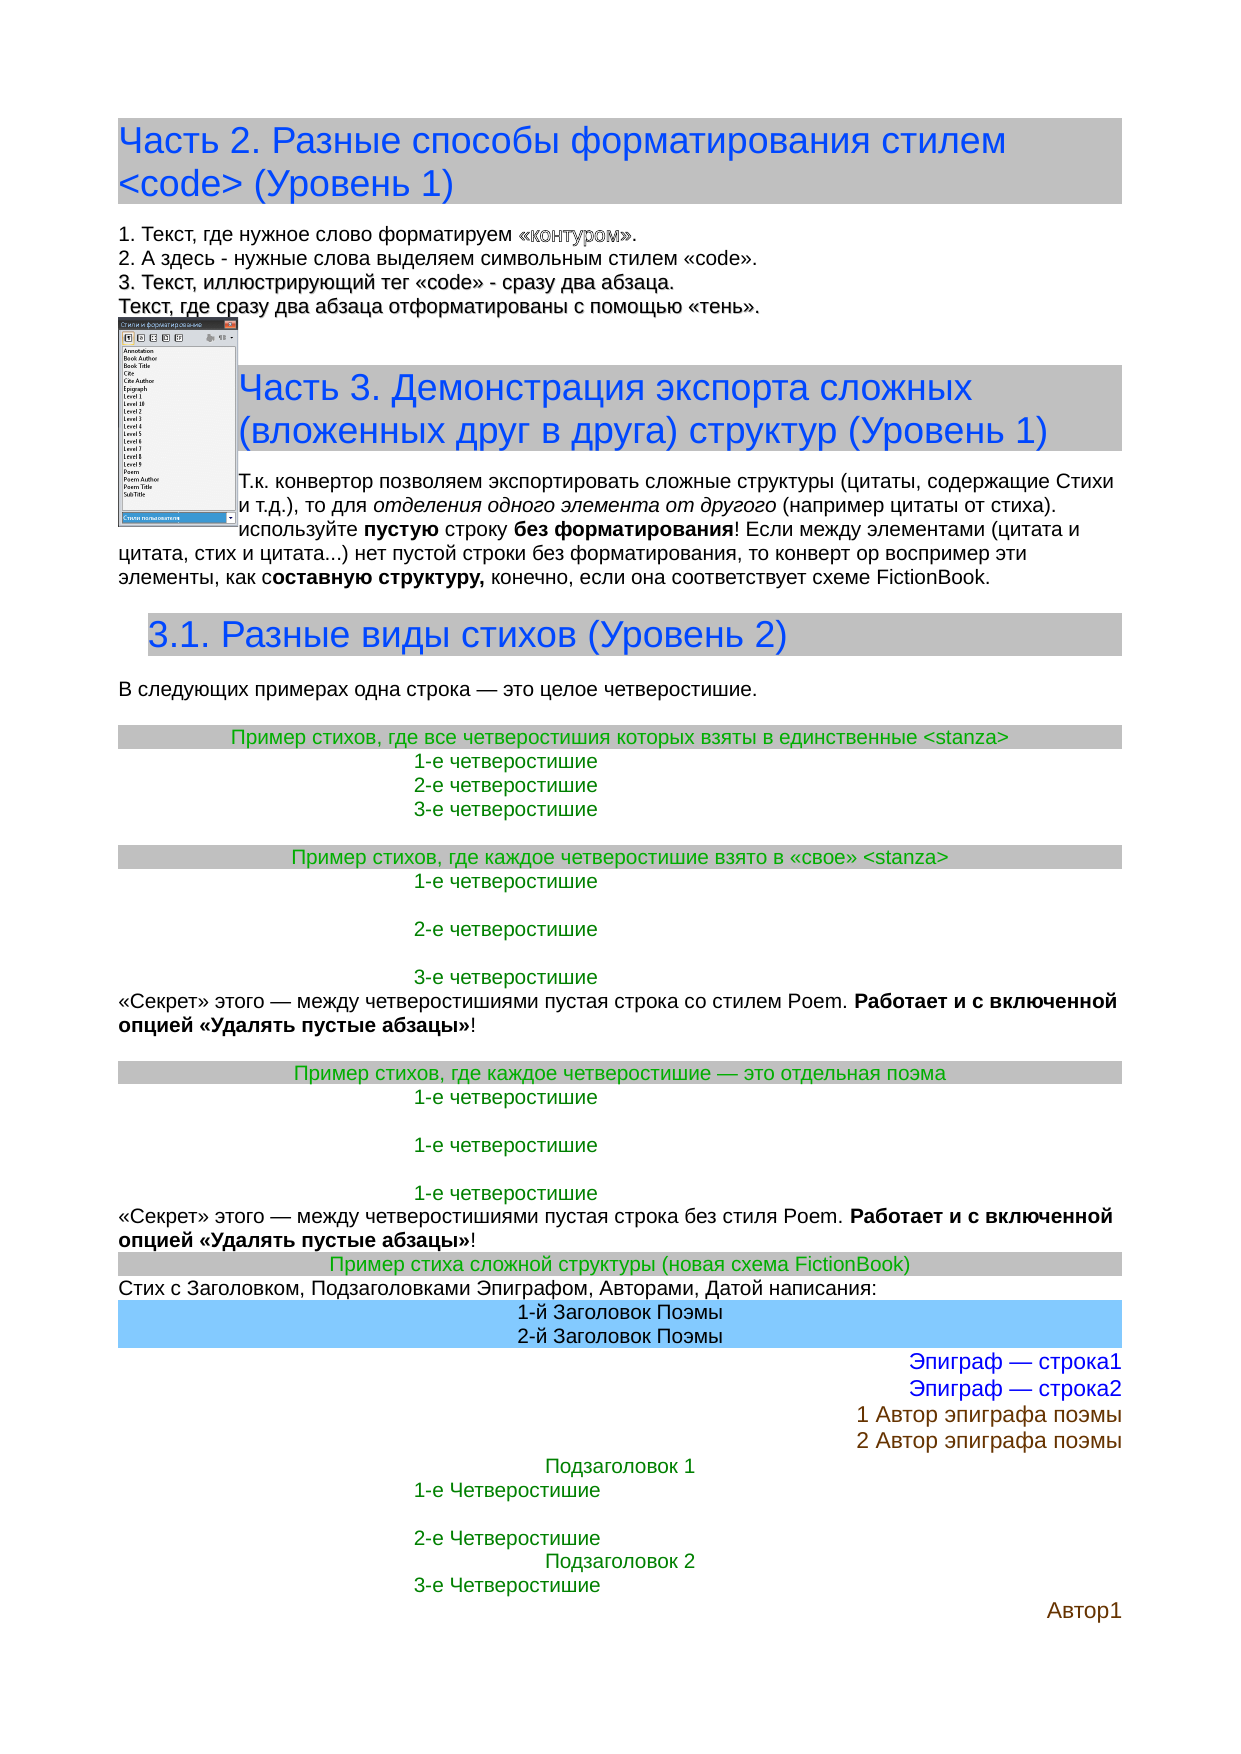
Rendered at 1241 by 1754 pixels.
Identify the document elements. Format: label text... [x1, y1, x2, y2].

title 2-й Заголовок Поэмы [118, 1324, 1122, 1348]
text 2-е Четверостишие [413, 1525, 1063, 1549]
text Стих с Заголовком, Подзаголовками Эпиграфом, Авторами, Датой написания: [118, 1276, 1122, 1300]
text 1-е Четверостишие [413, 1477, 1063, 1501]
text 2. А здесь - нужные слова выделяем символьным стилем «code». [118, 246, 1122, 270]
text 1-е четверостишие [413, 869, 1063, 893]
text Эпиграф — строка1 [709, 1348, 1122, 1374]
text 2 Автор эпиграфа поэмы [325, 1427, 1122, 1453]
text 1. Текст, где нужное слово форматируем «контуром». [118, 222, 1122, 246]
text Автор1 [325, 1597, 1122, 1624]
picture [118, 317, 239, 527]
subtitle Пример стихов, где каждое четверостишие взято в «свое» <stanza> [118, 845, 1122, 869]
text 1-е четверостишие [413, 1084, 1063, 1108]
title 1-й Заголовок Поэмы [118, 1300, 1122, 1324]
text 3.1. Разные виды стихов (Уровень 2) [148, 613, 1122, 656]
text 1-е четверостишие [413, 1180, 1063, 1204]
text 2-е четверостишие [413, 917, 1063, 941]
text 1-е четверостишие [413, 749, 1063, 773]
text В следующих примерах одна строка — это целое четверостишие. [118, 677, 1122, 701]
text 2-е четверостишие [413, 773, 1063, 797]
text Часть 3. Демонстрация экспорта сложных (вложенных друг в друга) структур (Уровень 1) [239, 365, 1122, 451]
subtitle Пример стиха сложной структуры (новая схема FictionBook) [118, 1252, 1122, 1276]
text 1 Автор эпиграфа поэмы [325, 1401, 1122, 1427]
subtitle Пример стихов, где все четверостишия которых взяты в единственные <stanza> [118, 725, 1122, 749]
text Эпиграф — строка2 [709, 1374, 1122, 1401]
subtitle Пример стихов, где каждое четверостишие — это отдельная поэма [118, 1061, 1122, 1084]
text 3. Текст, иллюстрирующий тег «code» - сразу два абзаца. [118, 270, 1122, 294]
text Текст, где сразу два абзаца отформатированы с помощью «тень». [118, 294, 1122, 318]
text «Секрет» этого — между четверостишиями пустая строка со стилем Poem. Работает и с включенной опцией «Удалять пустые абзацы»! [118, 989, 1122, 1037]
subtitle Подзаголовок 2 [118, 1549, 1122, 1573]
subtitle Подзаголовок 1 [118, 1453, 1122, 1477]
text Т.к. конвертор позволяем экспортировать сложные структуры (цитаты, содержащие Стихи и т.д.), то для отделения одного элемента от другого (например цитаты от стиха). используйте пустую строку без форматирования! Если между элементами (цитата и цитата, стих и цитата...) нет пустой строки без форматирования, то конверт ор воспример эти элементы, как составную структуру, конечно, если она соответствует схеме FictionBook. [118, 469, 1122, 589]
text «Секрет» этого — между четверостишиями пустая строка без стиля Poem. Работает и с включенной опцией «Удалять пустые абзацы»! [118, 1204, 1122, 1252]
text Часть 2. Разные способы форматирования стилем <code> (Уровень 1) [118, 118, 1122, 204]
text 1-е четверостишие [413, 1132, 1063, 1156]
text 3-е четверостишие [413, 797, 1063, 821]
text 3-е Четверостишие [413, 1573, 1063, 1597]
text 3-е четверостишие [413, 965, 1063, 989]
